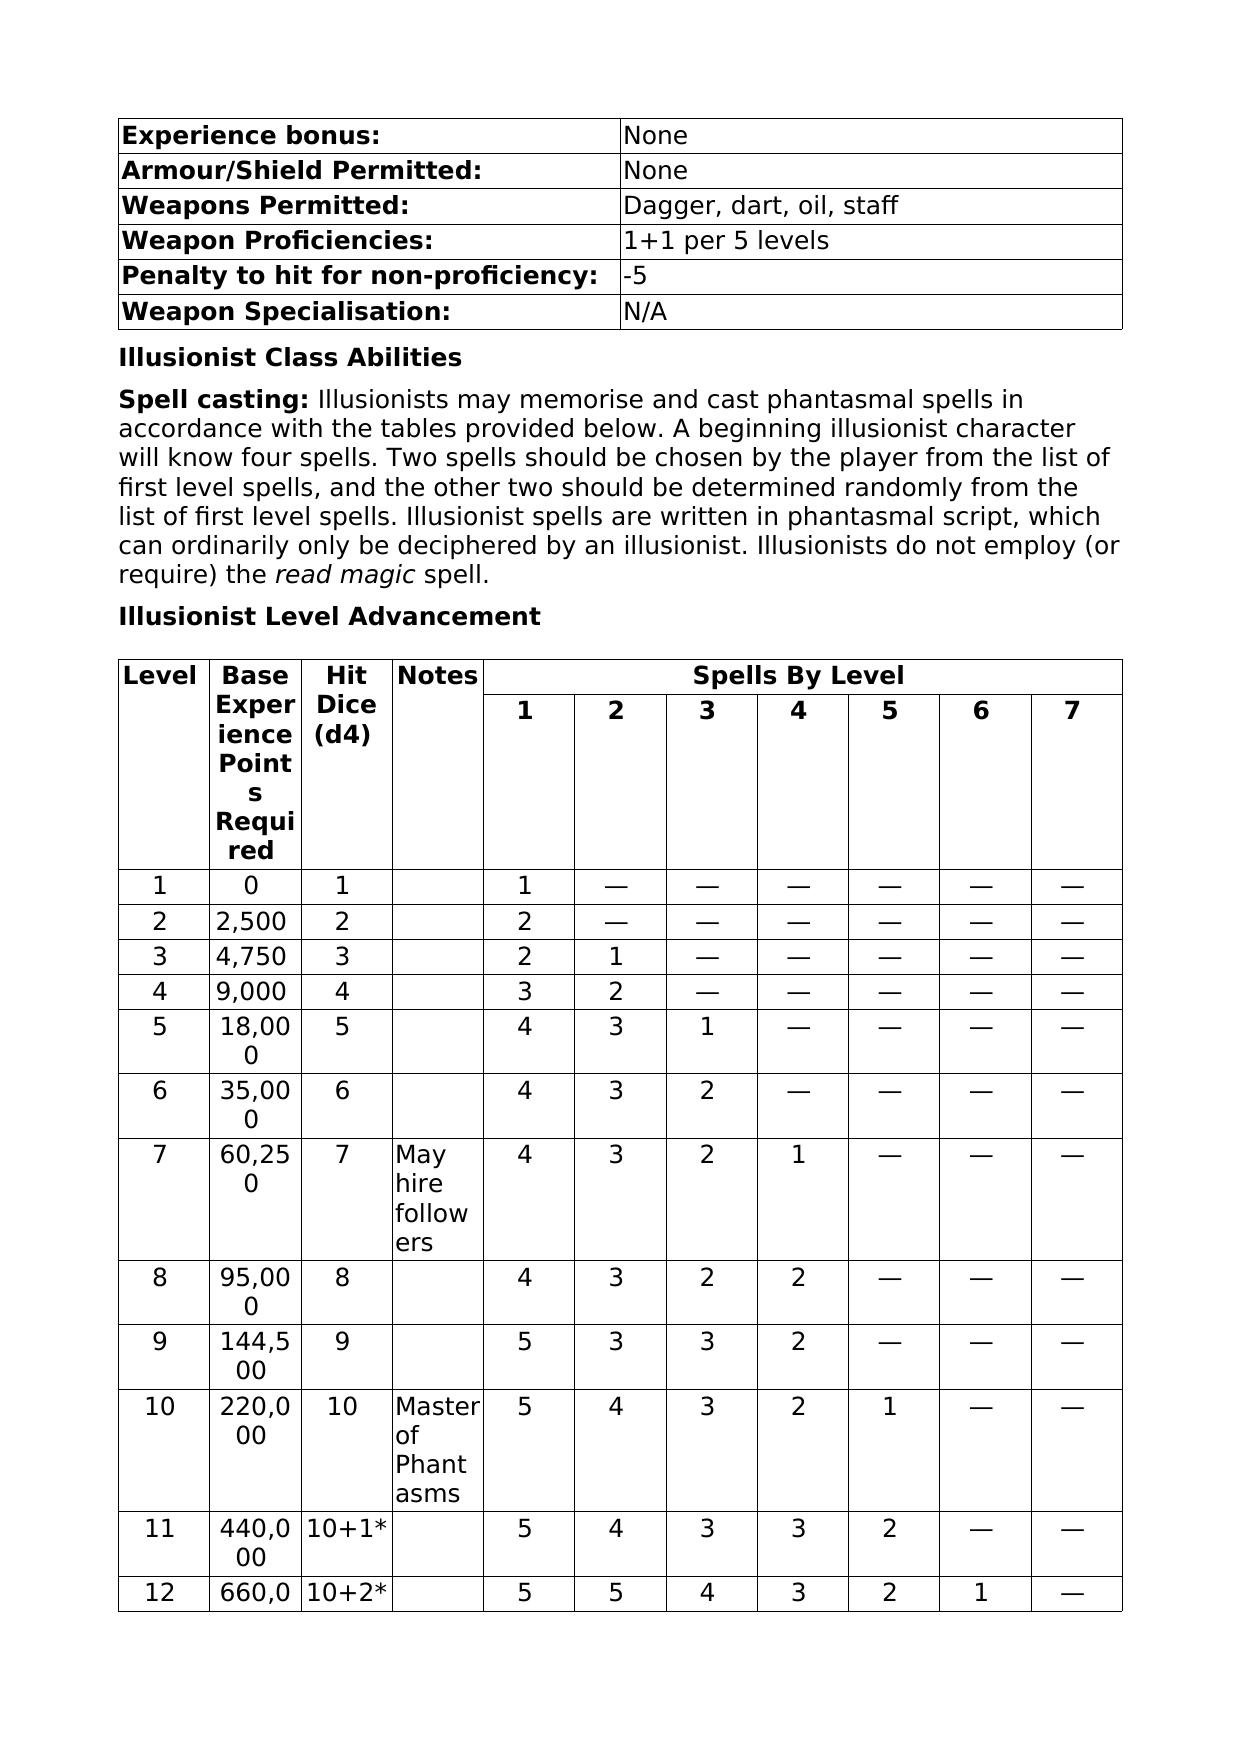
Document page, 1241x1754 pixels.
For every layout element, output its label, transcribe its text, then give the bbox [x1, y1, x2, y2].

table_cell — [1032, 1390, 1122, 1511]
table_cell 35,000 [210, 1074, 301, 1137]
table_cell — [940, 1512, 1031, 1576]
table_cell — [1032, 1325, 1122, 1389]
table_cell 3 [667, 1390, 757, 1511]
table_cell — [940, 1325, 1031, 1389]
table_cell -5 [621, 260, 1122, 294]
table_cell [393, 975, 483, 1009]
table_cell [393, 940, 483, 974]
table_cell 4 [484, 1261, 574, 1324]
text Illusionist Level Advancement [118, 602, 1122, 631]
table_cell 3 [575, 1074, 666, 1137]
table_cell 3 [667, 695, 757, 868]
table_header Hit Dice (d4) [302, 660, 392, 868]
table_cell 0 [210, 870, 301, 904]
table_cell None [621, 154, 1122, 188]
table_cell 11 [119, 1512, 209, 1576]
table_cell 2 [484, 940, 574, 974]
table_cell 1 [940, 1577, 1031, 1611]
table_cell 9,000 [210, 975, 301, 1009]
table_cell 2 [758, 1325, 848, 1389]
table_cell 8 [119, 1261, 209, 1324]
table_cell — [1032, 975, 1122, 1009]
table_cell 9 [302, 1325, 392, 1389]
table_cell Weapon Specialisation: [119, 295, 620, 329]
table_cell 2 [849, 1512, 939, 1576]
table_cell Penalty to hit for non-proficiency: [119, 260, 620, 294]
table_cell — [849, 1074, 939, 1137]
table_cell Master of Phantasms [393, 1390, 483, 1511]
table_cell None [621, 119, 1122, 153]
table_cell 144,500 [210, 1325, 301, 1389]
table_cell 5 [484, 1325, 574, 1389]
table_cell Weapon Proficiencies: [119, 225, 620, 258]
table_cell 1 [667, 1010, 757, 1073]
table_cell — [940, 870, 1031, 904]
table_cell 4 [484, 1010, 574, 1073]
table_cell 2 [667, 1139, 757, 1260]
table_cell — [575, 905, 666, 939]
table_cell — [667, 870, 757, 904]
table_cell 7 [1032, 695, 1122, 868]
table_cell 5 [119, 1010, 209, 1073]
table_cell — [849, 870, 939, 904]
table_cell 1 [575, 940, 666, 974]
table_cell — [940, 1139, 1031, 1260]
table_cell 1 [484, 870, 574, 904]
table_cell — [1032, 1512, 1122, 1576]
table_cell 5 [302, 1010, 392, 1073]
table_cell 95,000 [210, 1261, 301, 1324]
table_cell 1 [758, 1139, 848, 1260]
table_cell 4,750 [210, 940, 301, 974]
table_cell 3 [758, 1577, 848, 1611]
text Illusionist Class Abilities [118, 344, 1122, 373]
table_cell 4 [484, 1074, 574, 1137]
table_cell 2 [667, 1074, 757, 1137]
table_cell 10+2* [302, 1577, 392, 1611]
table_cell 2 [758, 1261, 848, 1324]
table_cell — [849, 1010, 939, 1073]
table_cell 10+1* [302, 1512, 392, 1576]
table_cell 2 [575, 975, 666, 1009]
table_cell 7 [302, 1139, 392, 1260]
table_cell 3 [575, 1261, 666, 1324]
table_cell — [758, 1074, 848, 1137]
table_cell [393, 905, 483, 939]
table_cell [393, 1577, 483, 1611]
table_cell — [758, 870, 848, 904]
table_cell — [849, 1325, 939, 1389]
table_cell — [1032, 870, 1122, 904]
table_cell — [849, 975, 939, 1009]
table_cell 4 [575, 1512, 666, 1576]
table_cell Armour/Shield Permitted: [119, 154, 620, 188]
table_cell — [575, 870, 666, 904]
table_cell — [940, 975, 1031, 1009]
table_cell — [1032, 1577, 1122, 1611]
table_cell — [667, 940, 757, 974]
table_cell 6 [940, 695, 1031, 868]
table_cell 9 [119, 1325, 209, 1389]
table_cell 1 [849, 1390, 939, 1511]
table_cell 3 [575, 1010, 666, 1073]
table_cell 2 [119, 905, 209, 939]
table_cell — [940, 1010, 1031, 1073]
table_cell 5 [484, 1512, 574, 1576]
table_cell 3 [119, 940, 209, 974]
table_cell 3 [667, 1512, 757, 1576]
table_cell 4 [667, 1577, 757, 1611]
table_cell — [849, 905, 939, 939]
table_cell 440,000 [210, 1512, 301, 1576]
table_cell May hire followers [393, 1139, 483, 1260]
table_cell — [758, 1010, 848, 1073]
table_cell 3 [484, 975, 574, 1009]
text Spell casting: Illusionists may memorise and cast phantasmal spells in accordance with the tables provided below. A beginning illusionist character will know four spells. Two spells should be chosen by the player from the list of first level spells, and the other two should be determined randomly from the list of first level spells. Illusionist spells are written in phantasmal script, which can ordinarily only be deciphered by an illusionist. Illusionists do not employ (or require) the read magic spell. [118, 385, 1122, 589]
table_cell 3 [575, 1139, 666, 1260]
table_cell — [758, 905, 848, 939]
table_cell 4 [575, 1390, 666, 1511]
table_cell Weapons Permitted: [119, 189, 620, 223]
table_cell [393, 870, 483, 904]
table_cell — [940, 905, 1031, 939]
table_cell 12 [119, 1577, 209, 1611]
table_cell 1 [484, 695, 574, 868]
table_cell 4 [119, 975, 209, 1009]
table_header Level [119, 660, 209, 868]
table_cell 5 [849, 695, 939, 868]
table_cell N/A [621, 295, 1122, 329]
table_cell — [1032, 1139, 1122, 1260]
table_header Spells By Level [484, 660, 1122, 693]
table_cell — [667, 905, 757, 939]
table_cell 4 [758, 695, 848, 868]
table_cell — [758, 940, 848, 974]
table_cell — [849, 1261, 939, 1324]
table_header Notes [393, 660, 483, 868]
table_cell [393, 1074, 483, 1137]
table_cell 5 [484, 1577, 574, 1611]
table_cell — [758, 975, 848, 1009]
table_cell — [849, 940, 939, 974]
table_cell Dagger, dart, oil, staff [621, 189, 1122, 223]
table_cell [393, 1325, 483, 1389]
table_cell 8 [302, 1261, 392, 1324]
table_cell [393, 1010, 483, 1073]
table_cell 5 [575, 1577, 666, 1611]
table_cell 2 [758, 1390, 848, 1511]
table_cell 10 [119, 1390, 209, 1511]
table_cell 3 [575, 1325, 666, 1389]
table_cell — [667, 975, 757, 1009]
table_cell — [940, 940, 1031, 974]
table_cell 3 [758, 1512, 848, 1576]
table_cell 5 [484, 1390, 574, 1511]
table_cell — [849, 1139, 939, 1260]
table_cell — [1032, 1010, 1122, 1073]
table_cell — [1032, 905, 1122, 939]
table_cell 2 [302, 905, 392, 939]
table_cell 2 [849, 1577, 939, 1611]
table_cell 1+1 per 5 levels [621, 225, 1122, 258]
table_cell [393, 1261, 483, 1324]
table_cell 4 [302, 975, 392, 1009]
table_cell 3 [302, 940, 392, 974]
table_header Base Experience Points Required [210, 660, 301, 868]
table_cell Experience bonus: [119, 119, 620, 153]
table_cell 6 [119, 1074, 209, 1137]
table_cell 660,0 [210, 1577, 301, 1611]
table_cell 1 [302, 870, 392, 904]
table_cell [393, 1512, 483, 1576]
table_cell 6 [302, 1074, 392, 1137]
table_cell — [940, 1261, 1031, 1324]
table_cell — [940, 1074, 1031, 1137]
table_cell — [1032, 940, 1122, 974]
table_cell 2 [667, 1261, 757, 1324]
table_cell 60,250 [210, 1139, 301, 1260]
table_cell 1 [119, 870, 209, 904]
table_cell 4 [484, 1139, 574, 1260]
table_cell — [1032, 1074, 1122, 1137]
table_cell 2 [575, 695, 666, 868]
table_cell — [940, 1390, 1031, 1511]
table_cell 220,000 [210, 1390, 301, 1511]
table_cell — [1032, 1261, 1122, 1324]
table_cell 7 [119, 1139, 209, 1260]
table_cell 2 [484, 905, 574, 939]
table_cell 3 [667, 1325, 757, 1389]
table_cell 2,500 [210, 905, 301, 939]
table_cell 10 [302, 1390, 392, 1511]
table_cell 18,000 [210, 1010, 301, 1073]
